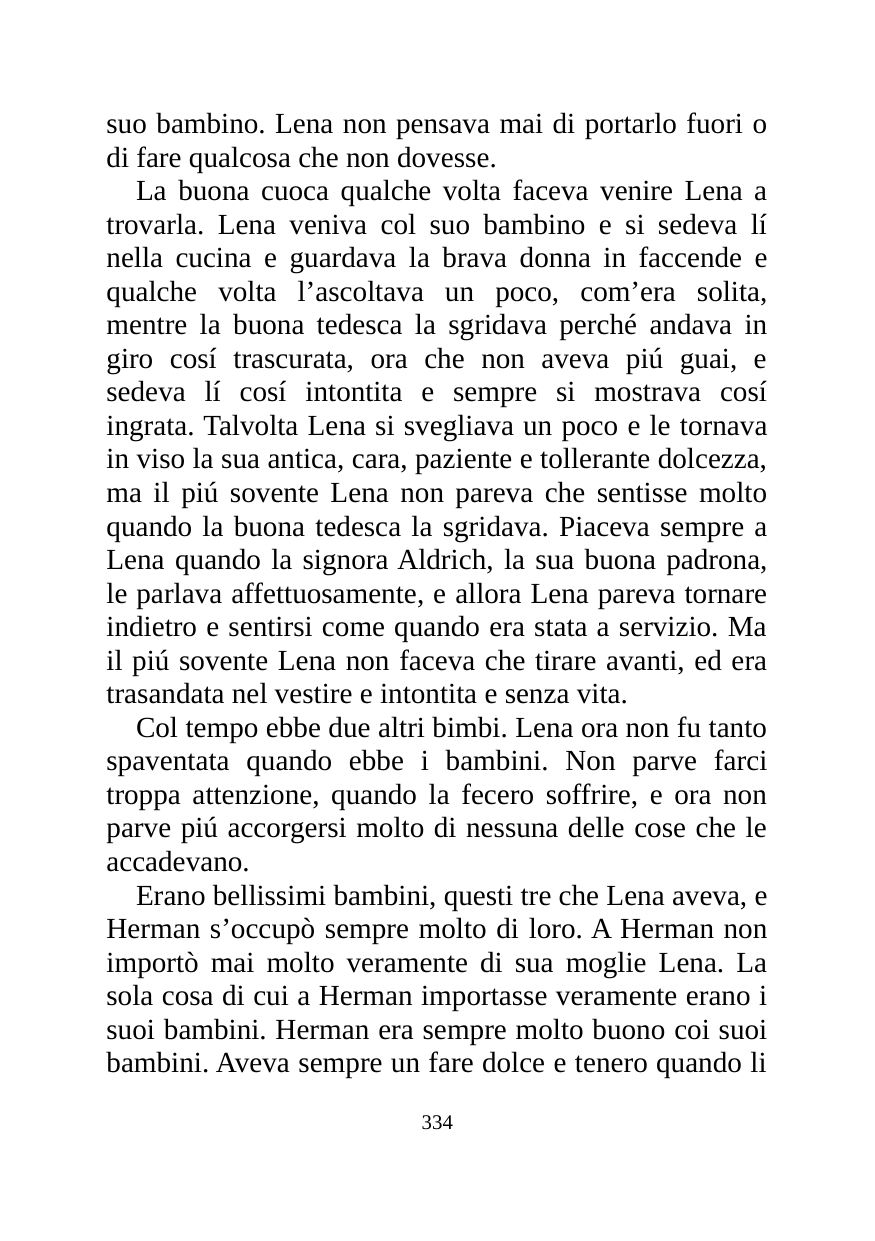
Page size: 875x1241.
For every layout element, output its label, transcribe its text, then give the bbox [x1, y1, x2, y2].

text suo bambino. Lena non pensava mai di portarlo fuori o di fare qualcosa che non dovesse. [106, 106, 768, 173]
text La buona cuoca qualche volta faceva venire Lena a trovarla. Lena veniva col suo bambino e si sedeva lí nella cucina e guardava la brava donna in faccende e qualche volta l’ascoltava un poco, com’era solita, mentre la buona tedesca la sgridava perché andava in giro cosí trascurata, ora che non aveva piú guai, e sedeva lí cosí intontita e sempre si mostrava cosí ingrata. Talvolta Lena si svegliava un poco e le tornava in viso la sua antica, cara, paziente e tollerante dolcezza, ma il piú sovente Lena non pareva che sentisse molto quando la buona tedesca la sgridava. Piaceva sempre a Lena quando la signora Aldrich, la sua buona padrona, le parlava affettuosamente, e allora Lena pareva tornare indietro e sentirsi come quando era stata a servizio. Ma il piú sovente Lena non faceva che tirare avanti, ed era trasandata nel vestire e intontita e senza vita. [106, 173, 768, 710]
text Col tempo ebbe due altri bimbi. Lena ora non fu tanto spaventata quando ebbe i bambini. Non parve farci troppa attenzione, quando la fecero soffrire, e ora non parve piú accorgersi molto di nessuna delle cose che le accadevano. [106, 710, 768, 878]
text Erano bellissimi bambini, questi tre che Lena aveva, e Herman s’occupò sempre molto di loro. A Herman non importò mai molto veramente di sua moglie Lena. La sola cosa di cui a Herman importasse veramente erano i suoi bambini. Herman era sempre molto buono coi suoi bambini. Aveva sempre un fare dolce e tenero quando li [106, 878, 768, 1079]
